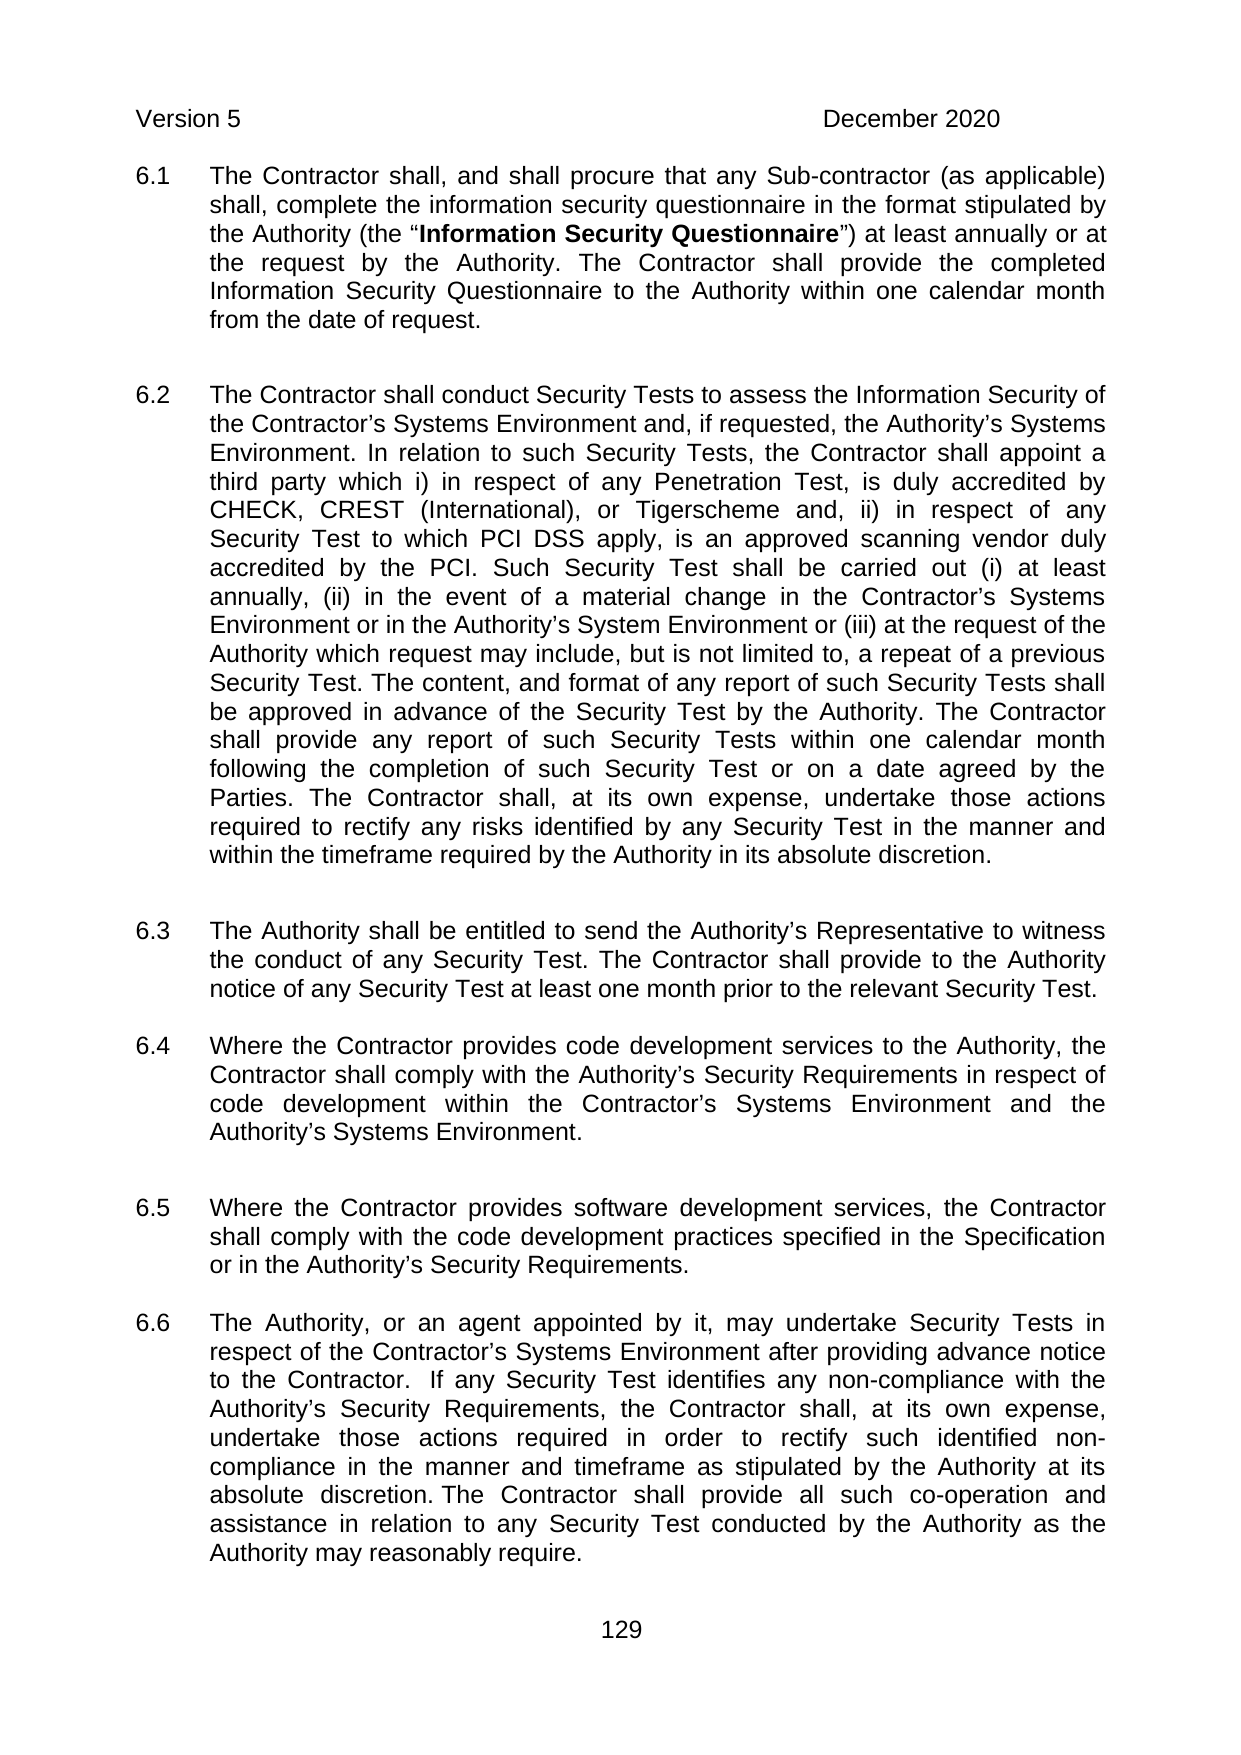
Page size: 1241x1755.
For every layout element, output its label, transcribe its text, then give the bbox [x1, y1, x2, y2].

text 6.1 The Contractor shall, and shall procure that any Sub-contractor (as applicable) shall, complete the information security questionnaire in the format stipulated by the Authority (the “Information Security Questionnaire”) at least annually or at the request by the Authority. The Contractor shall provide the completed Information Security Questionnaire to the Authority within one calendar month from the date of request. [135, 161, 1107, 334]
text 6.4 Where the Contractor provides code development services to the Authority, the Contractor shall comply with the Authority’s Security Requirements in respect of code development within the Contractor’s Systems Environment and the Authority’s Systems Environment. [135, 1031, 1107, 1146]
text 6.2 The Contractor shall conduct Security Tests to assess the Information Security of the Contractor’s Systems Environment and, if requested, the Authority’s Systems Environment. In relation to such Security Tests, the Contractor shall appoint a third party which i) in respect of any Penetration Test, is duly accredited by CHECK, CREST (International), or Tigerscheme and, ii) in respect of any Security Test to which PCI DSS apply, is an approved scanning vendor duly accredited by the PCI. Such Security Test shall be carried out (i) at least annually, (ii) in the event of a material change in the Contractor’s Systems Environment or in the Authority’s System Environment or (iii) at the request of the Authority which request may include, but is not limited to, a repeat of a previous Security Test. The content, and format of any report of such Security Tests shall be approved in advance of the Security Test by the Authority. The Contractor shall provide any report of such Security Tests within one calendar month following the completion of such Security Test or on a date agreed by the Parties. The Contractor shall, at its own expense, undertake those actions required to rectify any risks identified by any Security Test in the manner and within the timeframe required by the Authority in its absolute discretion. [135, 381, 1107, 869]
text 6.6 The Authority, or an agent appointed by it, may undertake Security Tests in respect of the Contractor’s Systems Environment after providing advance notice to the Contractor. If any Security Test identifies any non-compliance with the Authority’s Security Requirements, the Contractor shall, at its own expense, undertake those actions required in order to rectify such identified non-compliance in the manner and timeframe as stipulated by the Authority at its absolute discretion. The Contractor shall provide all such co-operation and assistance in relation to any Security Test conducted by the Authority as the Authority may reasonably require. [135, 1308, 1107, 1567]
text 6.3 The Authority shall be entitled to send the Authority’s Representative to witness the conduct of any Security Test. The Contractor shall provide to the Authority notice of any Security Test at least one month prior to the relevant Security Test. [135, 916, 1107, 1002]
text 6.5 Where the Contractor provides software development services, the Contractor shall comply with the code development practices specified in the Specification or in the Authority’s Security Requirements. [135, 1193, 1107, 1279]
